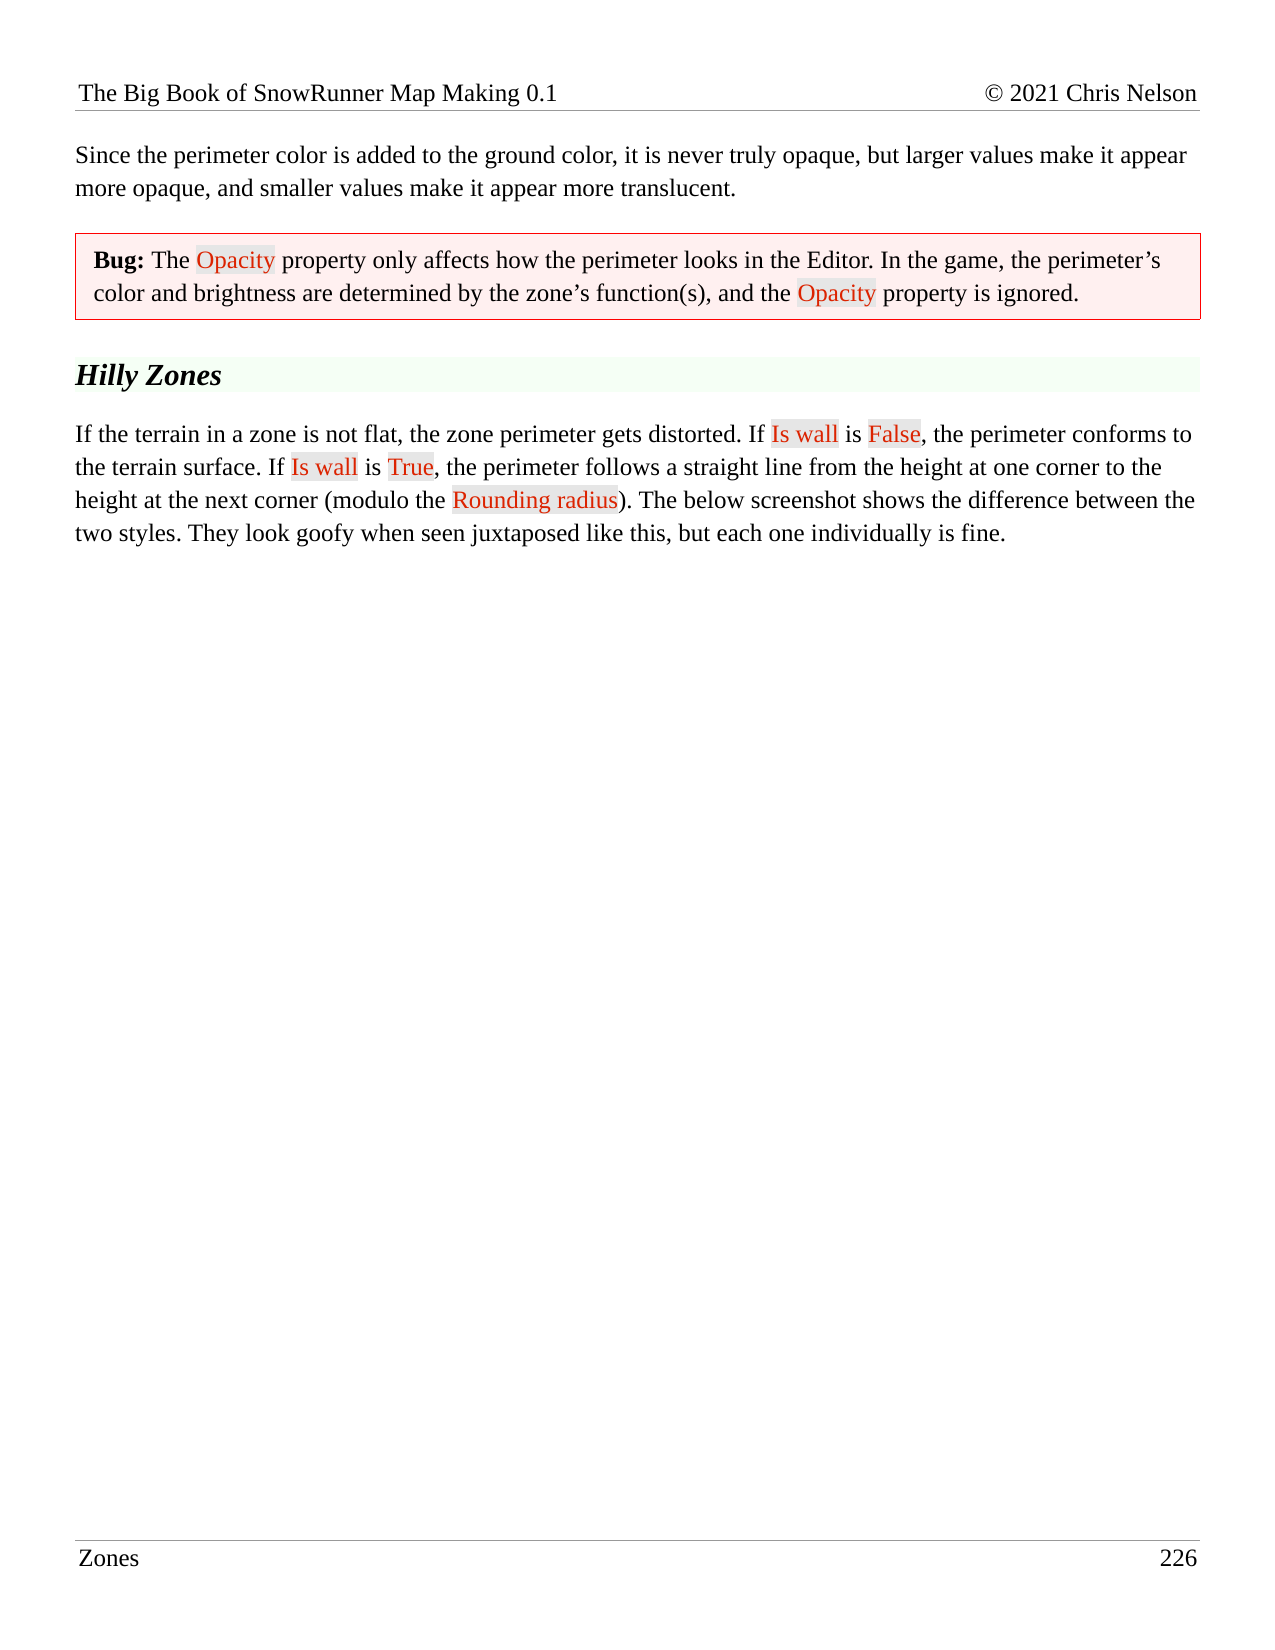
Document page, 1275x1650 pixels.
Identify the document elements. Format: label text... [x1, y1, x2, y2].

list The Opacity property only affects how the perimeter looks in the Editor. In the game, the perimeter’s color and brightness are determined by the zone’s function(s), and the Opacity property is ignored. [76, 234, 1200, 319]
text If the terrain in a zone is not flat, the zone perimeter gets distorted. If Is wall is False, the perimeter conforms to the terrain surface. If Is wall is True, the perimeter follows a straight line from the height at one corner to the height at the next corner (modulo the Rounding radius). The below screenshot shows the difference between the two styles. They look goofy when seen juxtaposed like this, but each one individually is fine. [75, 419, 1200, 547]
subtitle Hilly Zones [75, 357, 1200, 392]
text Since the perimeter color is added to the ground color, it is never truly opaque, but larger values make it appear more opaque, and smaller values make it appear more translucent. [75, 140, 1200, 202]
